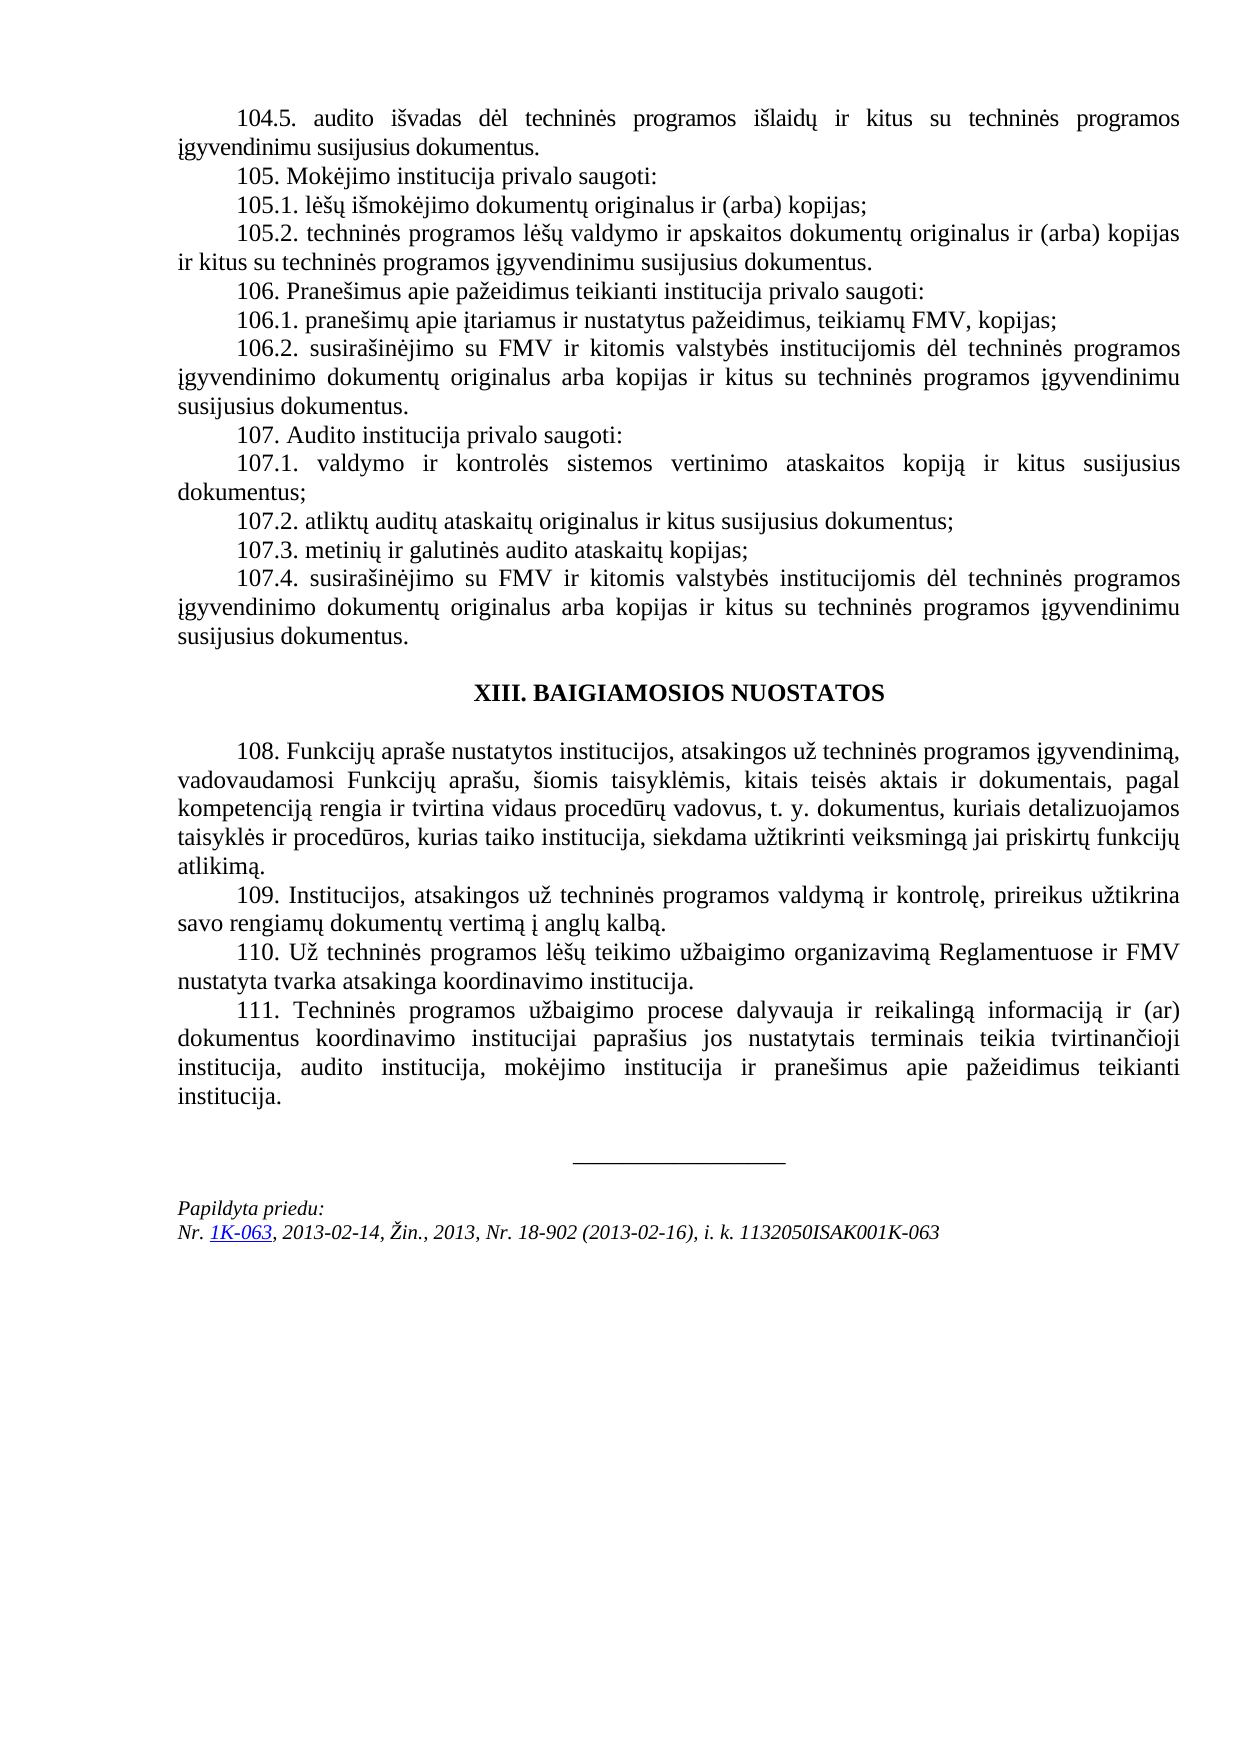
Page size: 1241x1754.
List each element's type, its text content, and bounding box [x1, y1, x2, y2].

text 107.3. metinių ir galutinės audito ataskaitų kopijas; [177, 535, 1181, 563]
text _________________ [177, 1138, 1181, 1167]
text 110. Už techninės programos lėšų teikimo užbaigimo organizavimą Reglamentuose ir FMV nustatyta tvarka atsakinga koordinavimo institucija. [177, 937, 1181, 995]
text 107.2. atliktų auditų ataskaitų originalus ir kitus susijusius dokumentus; [177, 506, 1181, 535]
text 111. Techninės programos užbaigimo procese dalyvauja ir reikalingą informaciją ir (ar) dokumentus koordinavimo institucijai paprašius jos nustatytais terminais teikia tvirtinančioji institucija, audito institucija, mokėjimo institucija ir pranešimus apie pažeidimus teikianti institucija. [177, 995, 1181, 1110]
text Nr. 1K-063, 2013-02-14, Žin., 2013, Nr. 18-902 (2013-02-16), i. k. 1132050ISAK001K-063 [177, 1220, 1181, 1244]
text 106.1. pranešimų apie įtariamus ir nustatytus pažeidimus, teikiamų FMV, kopijas; [177, 305, 1181, 333]
text 106. Pranešimus apie pažeidimus teikianti institucija privalo saugoti: [177, 276, 1181, 305]
text XIII. BAIGIAMOSIOS NUOSTATOS [177, 678, 1181, 707]
text Papildyta priedu: [177, 1196, 1181, 1220]
text 105.1. lėšų išmokėjimo dokumentų originalus ir (arba) kopijas; [177, 190, 1181, 218]
text 104.5. audito išvadas dėl techninės programos išlaidų ir kitus su techninės programos įgyvendinimu susijusius dokumentus. [177, 103, 1181, 161]
text 108. Funkcijų apraše nustatytos institucijos, atsakingos už techninės programos įgyvendinimą, vadovaudamosi Funkcijų aprašu, šiomis taisyklėmis, kitais teisės aktais ir dokumentais, pagal kompetenciją rengia ir tvirtina vidaus procedūrų vadovus, t. y. dokumentus, kuriais detalizuojamos taisyklės ir procedūros, kurias taiko institucija, siekdama užtikrinti veiksmingą jai priskirtų funkcijų atlikimą. [177, 736, 1181, 880]
text 107. Audito institucija privalo saugoti: [177, 420, 1181, 448]
text 107.4. susirašinėjimo su FMV ir kitomis valstybės institucijomis dėl techninės programos įgyvendinimo dokumentų originalus arba kopijas ir kitus su techninės programos įgyvendinimu susijusius dokumentus. [177, 563, 1181, 650]
text 107.1. valdymo ir kontrolės sistemos vertinimo ataskaitos kopiją ir kitus susijusius dokumentus; [177, 448, 1181, 506]
text 105. Mokėjimo institucija privalo saugoti: [177, 161, 1181, 190]
text 105.2. techninės programos lėšų valdymo ir apskaitos dokumentų originalus ir (arba) kopijas ir kitus su techninės programos įgyvendinimu susijusius dokumentus. [177, 218, 1181, 276]
text 109. Institucijos, atsakingos už techninės programos valdymą ir kontrolę, prireikus užtikrina savo rengiamų dokumentų vertimą į anglų kalbą. [177, 880, 1181, 937]
text 106.2. susirašinėjimo su FMV ir kitomis valstybės institucijomis dėl techninės programos įgyvendinimo dokumentų originalus arba kopijas ir kitus su techninės programos įgyvendinimu susijusius dokumentus. [177, 333, 1181, 420]
